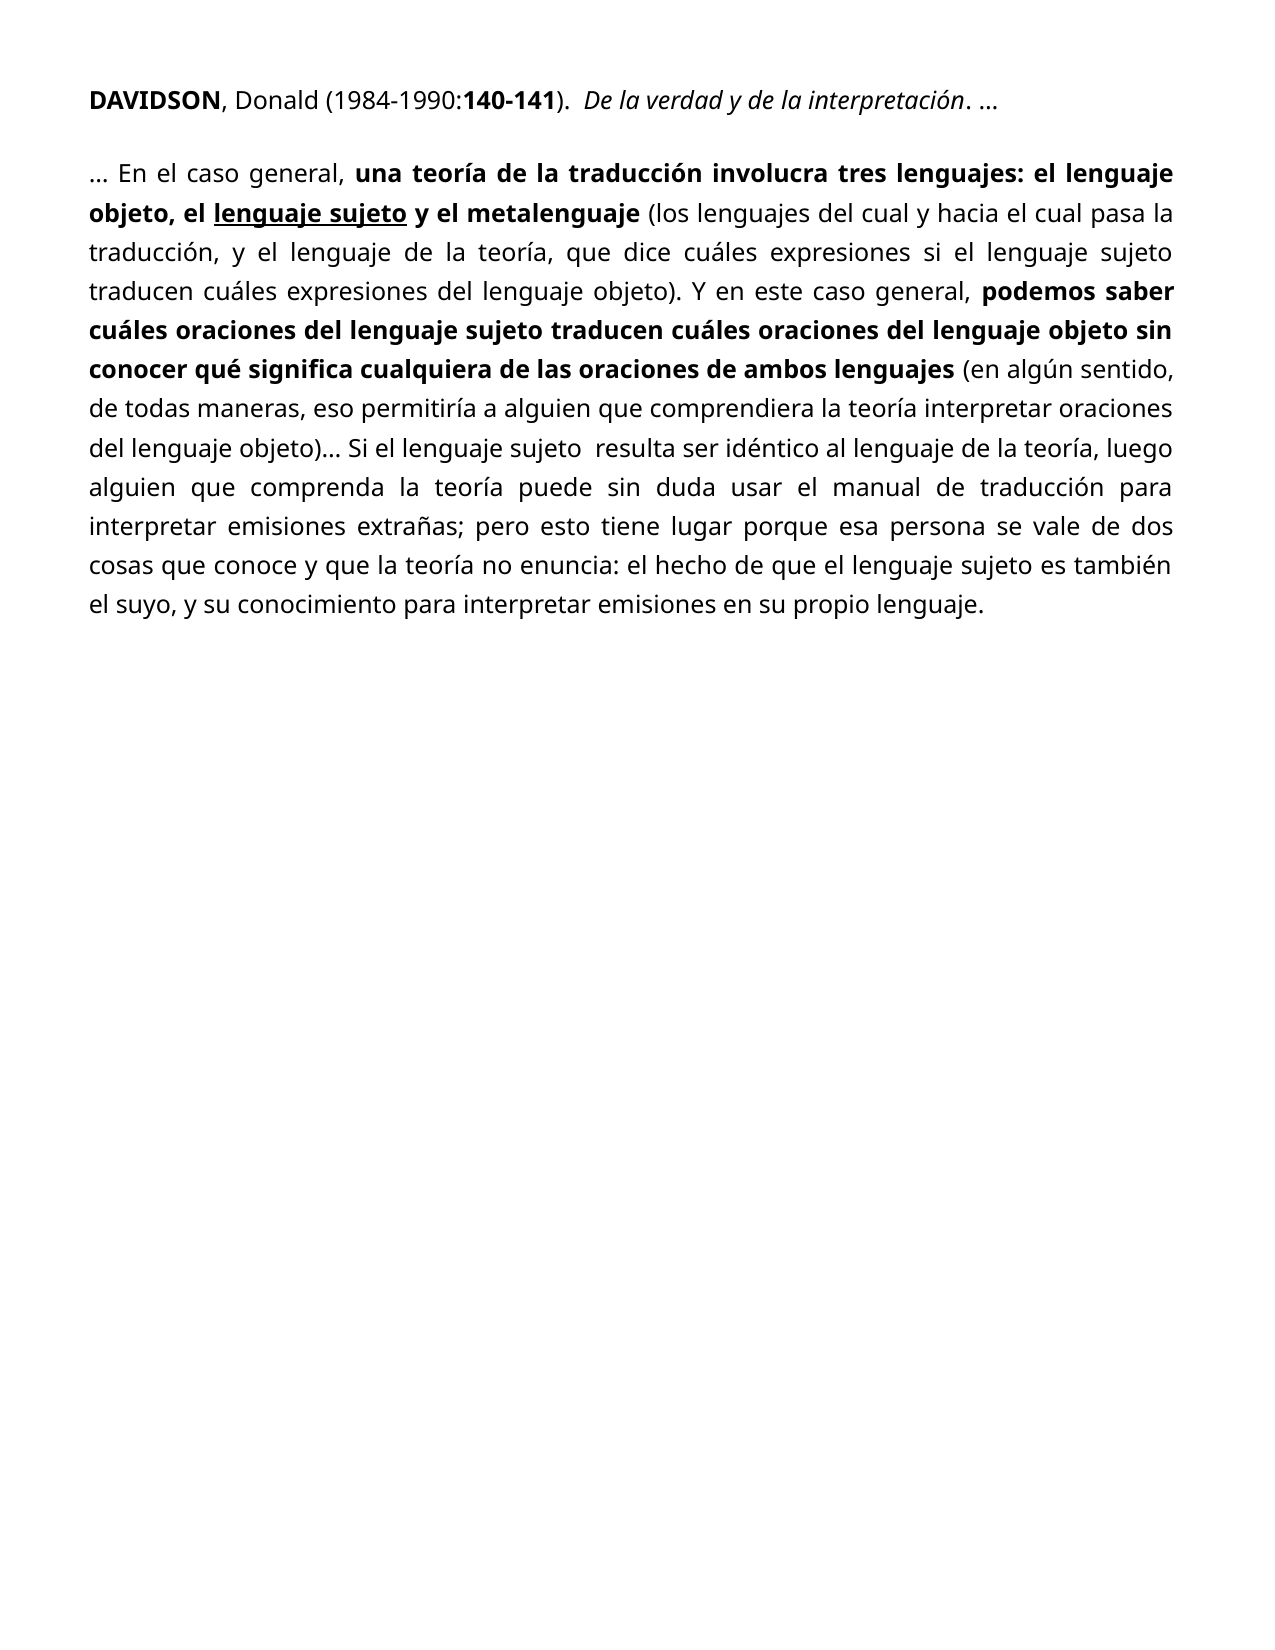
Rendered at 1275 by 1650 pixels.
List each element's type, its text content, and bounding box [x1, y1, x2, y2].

text DAVIDSON, Donald (1984-1990:140-141). De la verdad y de la interpretación. … [88, 83, 1174, 117]
text … En el caso general, una teoría de la traducción involucra tres lenguajes: el lenguaje objeto, el lenguaje sujeto y el metalenguaje (los lenguajes del cual y hacia el cual pasa la traducción, y el lenguaje de la teoría, que dice cuáles expresiones si el lenguaje sujeto traducen cuáles expresiones del lenguaje objeto). Y en este caso general, podemos saber cuáles oraciones del lenguaje sujeto traducen cuáles oraciones del lenguaje objeto sin conocer qué significa cualquiera de las oraciones de ambos lenguajes (en algún sentido, de todas maneras, eso permitiría a alguien que comprendiera la teoría interpretar oraciones del lenguaje objeto)… Si el lenguaje sujeto resulta ser idéntico al lenguaje de la teoría, luego alguien que comprenda la teoría puede sin duda usar el manual de traducción para interpretar emisiones extrañas; pero esto tiene lugar porque esa persona se vale de dos cosas que conoce y que la teoría no enuncia: el hecho de que el lenguaje sujeto es también el suyo, y su conocimiento para interpretar emisiones en su propio lenguaje. [88, 156, 1174, 621]
